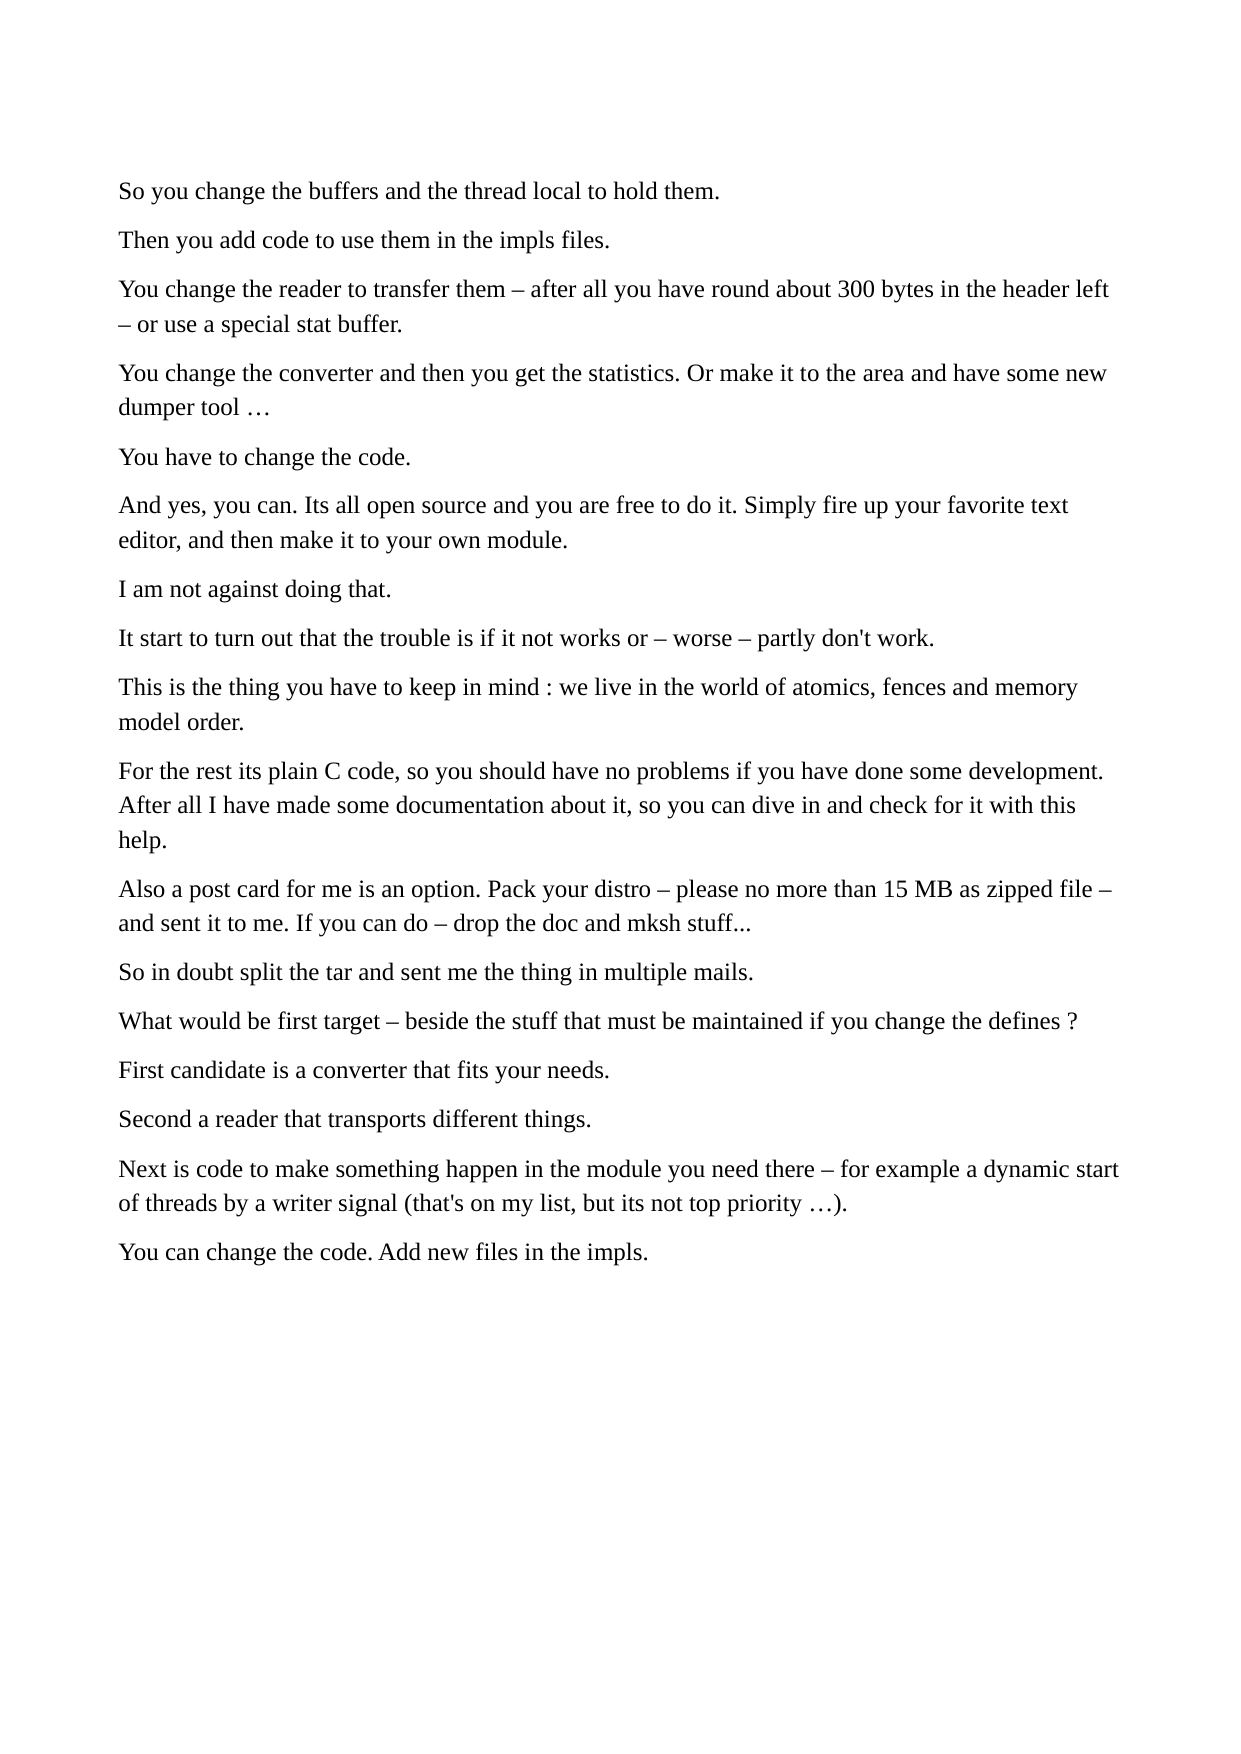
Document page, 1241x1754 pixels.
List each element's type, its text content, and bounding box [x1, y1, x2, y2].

text You can change the code. Add new files in the impls. [118, 1237, 1122, 1266]
text You change the reader to transfer them – after all you have round about 300 bytes in the header left – or use a special stat buffer. [118, 274, 1122, 338]
text This is the thing you have to keep in mind : we live in the world of atomics, fences and memory model order. [118, 672, 1122, 736]
text First candidate is a converter that fits your needs. [118, 1056, 1122, 1084]
text And yes, you can. Its all open source and you are free to do it. Simply fire up your favorite text editor, and then make it to your own module. [118, 491, 1122, 554]
text Next is code to make something happen in the module you need there – for example a dynamic start of threads by a writer signal (that's on my list, but its not top priority …). [118, 1154, 1122, 1217]
text Second a reader that transports different things. [118, 1104, 1122, 1133]
text What would be first target – beside the stuff that must be maintained if you change the defines ? [118, 1006, 1122, 1035]
text You have to change the code. [118, 442, 1122, 470]
text So in doubt split the tar and sent me the thing in multiple mails. [118, 957, 1122, 986]
text Also a post card for me is an option. Pack your distro – please no more than 15 MB as zipped file – and sent it to me. If you can do – drop the doc and mksh stuff... [118, 874, 1122, 937]
text Then you add code to use them in the impls files. [118, 225, 1122, 254]
text I am not against doing that. [118, 574, 1122, 603]
text It start to turn out that the trouble is if it not works or – worse – partly don't work. [118, 623, 1122, 652]
text For the rest its plain C code, so you should have no problems if you have done some development. After all I have made some documentation about it, so you can dive in and check for it with this help. [118, 756, 1122, 853]
text You change the converter and then you get the statistics. Or make it to the area and have some new dumper tool … [118, 358, 1122, 421]
text So you change the buffers and the thread local to hold them. [118, 176, 1122, 205]
